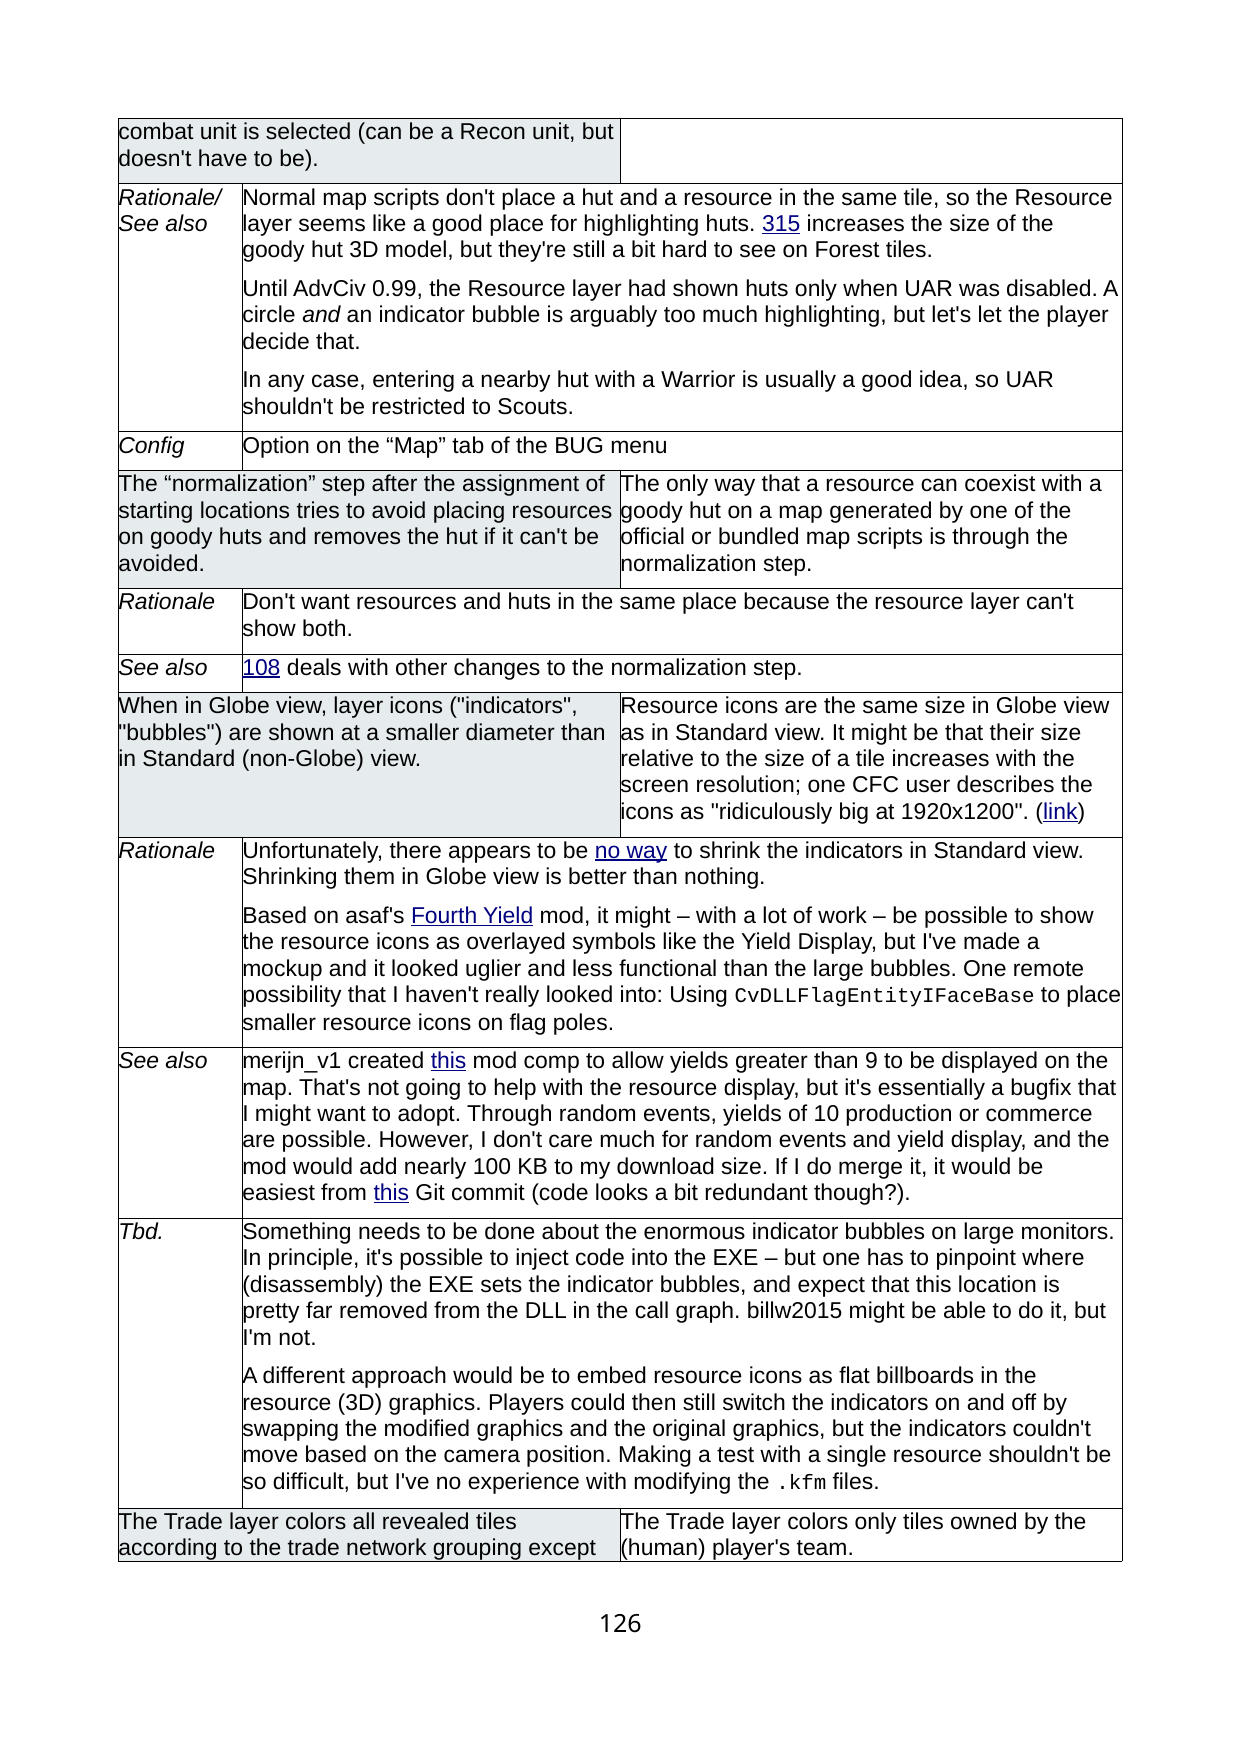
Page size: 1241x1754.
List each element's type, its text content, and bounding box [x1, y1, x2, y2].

table_cell Rationale [119, 589, 242, 653]
table_cell Config [119, 432, 242, 470]
table_cell Rationale/ See also [119, 184, 242, 431]
table_cell merijn_v1 created this mod comp to allow yields greater than 9 to be displayed on the map. That's not going to help with the resource display, but it's essentially a bugfix that I might want to adopt. Through random events, yields of 10 production or commerce are possible. However, I don't care much for random events and yield display, and the mod would add nearly 100 KB to my download size. If I do merge it, it would be easiest from this Git commit (code looks a bit redundant though?). [243, 1048, 1122, 1218]
table_cell [621, 119, 1122, 183]
table_cell See also [119, 655, 242, 692]
table_cell Rationale [119, 838, 242, 1047]
table_cell combat unit is selected (can be a Recon unit, but doesn't have to be). [119, 119, 620, 183]
table_cell Tbd. [119, 1219, 242, 1508]
table_cell The Trade layer colors all revealed tiles according to the trade network grouping except [119, 1509, 620, 1561]
table_cell The “normalization” step after the assignment of starting locations tries to avoid placing resources on goody huts and removes the hut if it can't be avoided. [119, 471, 620, 588]
table_cell Resource icons are the same size in Globe view as in Standard view. It might be that their size relative to the size of a tile increases with the screen resolution; one CFC user describes the icons as "ridiculously big at 1920x1200". (link) [621, 693, 1122, 837]
table_cell 108 deals with other changes to the normalization step. [243, 655, 1122, 692]
table_cell Don't want resources and huts in the same place because the resource layer can't show both. [243, 589, 1122, 653]
table_cell Option on the “Map” tab of the BUG menu [243, 432, 1122, 470]
table_cell Normal map scripts don't place a hut and a resource in the same tile, so the Resource layer seems like a good place for highlighting huts. 315 increases the size of the goody hut 3D model, but they're still a bit hard to see on Forest tiles. Until AdvCiv 0.99, the Resource layer had shown huts only when UAR was disabled. A circle and an indicator bubble is arguably too much highlighting, but let's let the player decide that. In any case, entering a nearby hut with a Warrior is usually a good idea, so UAR shouldn't be restricted to Scouts. [243, 184, 1122, 431]
table_cell The Trade layer colors only tiles owned by the (human) player's team. [621, 1509, 1122, 1561]
table_cell See also [119, 1048, 242, 1218]
table_cell When in Globe view, layer icons ("indicators", "bubbles") are shown at a smaller diameter than in Standard (non-Globe) view. [119, 693, 620, 837]
table_cell The only way that a resource can coexist with a goody hut on a map generated by one of the official or bundled map scripts is through the normalization step. [621, 471, 1122, 588]
table_cell Something needs to be done about the enormous indicator bubbles on large monitors. In principle, it's possible to inject code into the EXE – but one has to pinpoint where (disassembly) the EXE sets the indicator bubbles, and expect that this location is pretty far removed from the DLL in the call graph. billw2015 might be able to do it, but I'm not. A different approach would be to embed resource icons as flat billboards in the resource (3D) graphics. Players could then still switch the indicators on and off by swapping the modified graphics and the original graphics, but the indicators couldn't move based on the camera position. Making a test with a single resource shouldn't be so difficult, but I've no experience with modifying the .kfm files. [243, 1219, 1122, 1508]
table_cell Unfortunately, there appears to be no way to shrink the indicators in Standard view. Shrinking them in Globe view is better than nothing. Based on asaf's Fourth Yield mod, it might – with a lot of work – be possible to show the resource icons as overlayed symbols like the Yield Display, but I've made a mockup and it looked uglier and less functional than the large bubbles. One remote possibility that I haven't really looked into: Using CvDLLFlagEntityIFaceBase to place smaller resource icons on flag poles. [243, 838, 1122, 1047]
